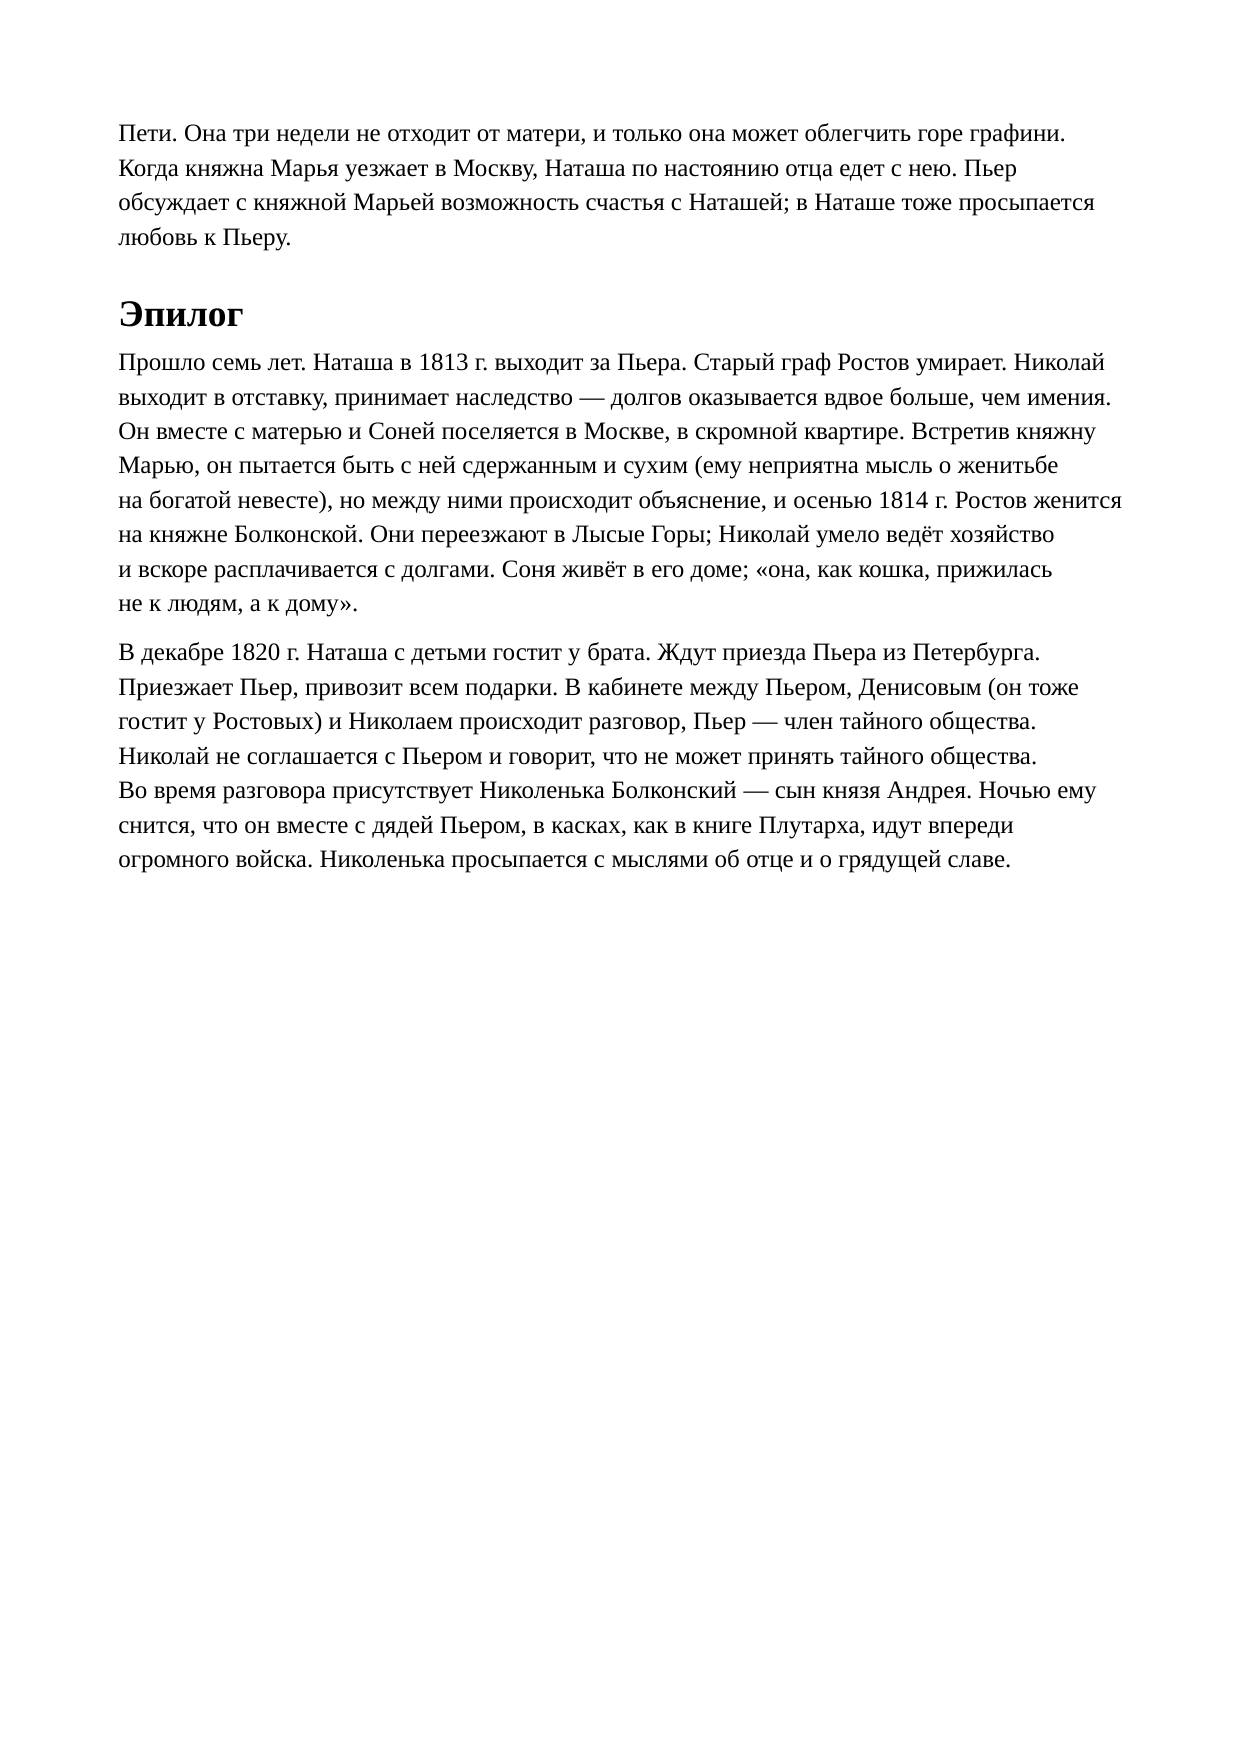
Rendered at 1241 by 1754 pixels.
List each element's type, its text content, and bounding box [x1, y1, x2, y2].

subtitle Эпилог [118, 291, 1122, 334]
text В декабре 1820 г. Наташа с детьми гостит у брата. Ждут приезда Пьера из Петербурга. Приезжает Пьер, привозит всем подарки. В кабинете между Пьером, Денисовым (он тоже гостит у Ростовых) и Николаем происходит разговор, Пьер — член тайного общества. Николай не соглашается с Пьером и говорит, что не может принять тайного общества. Во время разговора присутствует Николенька Болконский — сын князя Андрея. Ночью ему снится, что он вместе с дядей Пьером, в касках, как в книге Плутарха, идут впереди огромного войска. Николенька просыпается с мыслями об отце и о грядущей славе. [118, 637, 1122, 873]
text Прошло семь лет. Наташа в 1813 г. выходит за Пьера. Старый граф Ростов умирает. Николай выходит в отставку, принимает наследство — долгов оказывается вдвое больше, чем имения. Он вместе с матерью и Соней поселяется в Москве, в скромной квартире. Встретив княжну Марью, он пытается быть с ней сдержанным и сухим (ему неприятна мысль о женитьбе на богатой невесте), но между ними происходит объяснение, и осенью 1814 г. Ростов женится на княжне Болконской. Они переезжают в Лысые Горы; Николай умело ведёт хозяйство и вскоре расплачивается с долгами. Соня живёт в его доме; «она, как кошка, прижилась не к людям, а к дому». [118, 347, 1122, 617]
text Пети. Она три недели не отходит от матери, и только она может облегчить горе графини. Когда княжна Марья уезжает в Москву, Наташа по настоянию отца едет с нею. Пьер обсуждает с княжной Марьей возможность счастья с Наташей; в Наташе тоже просыпается любовь к Пьеру. [118, 118, 1122, 250]
